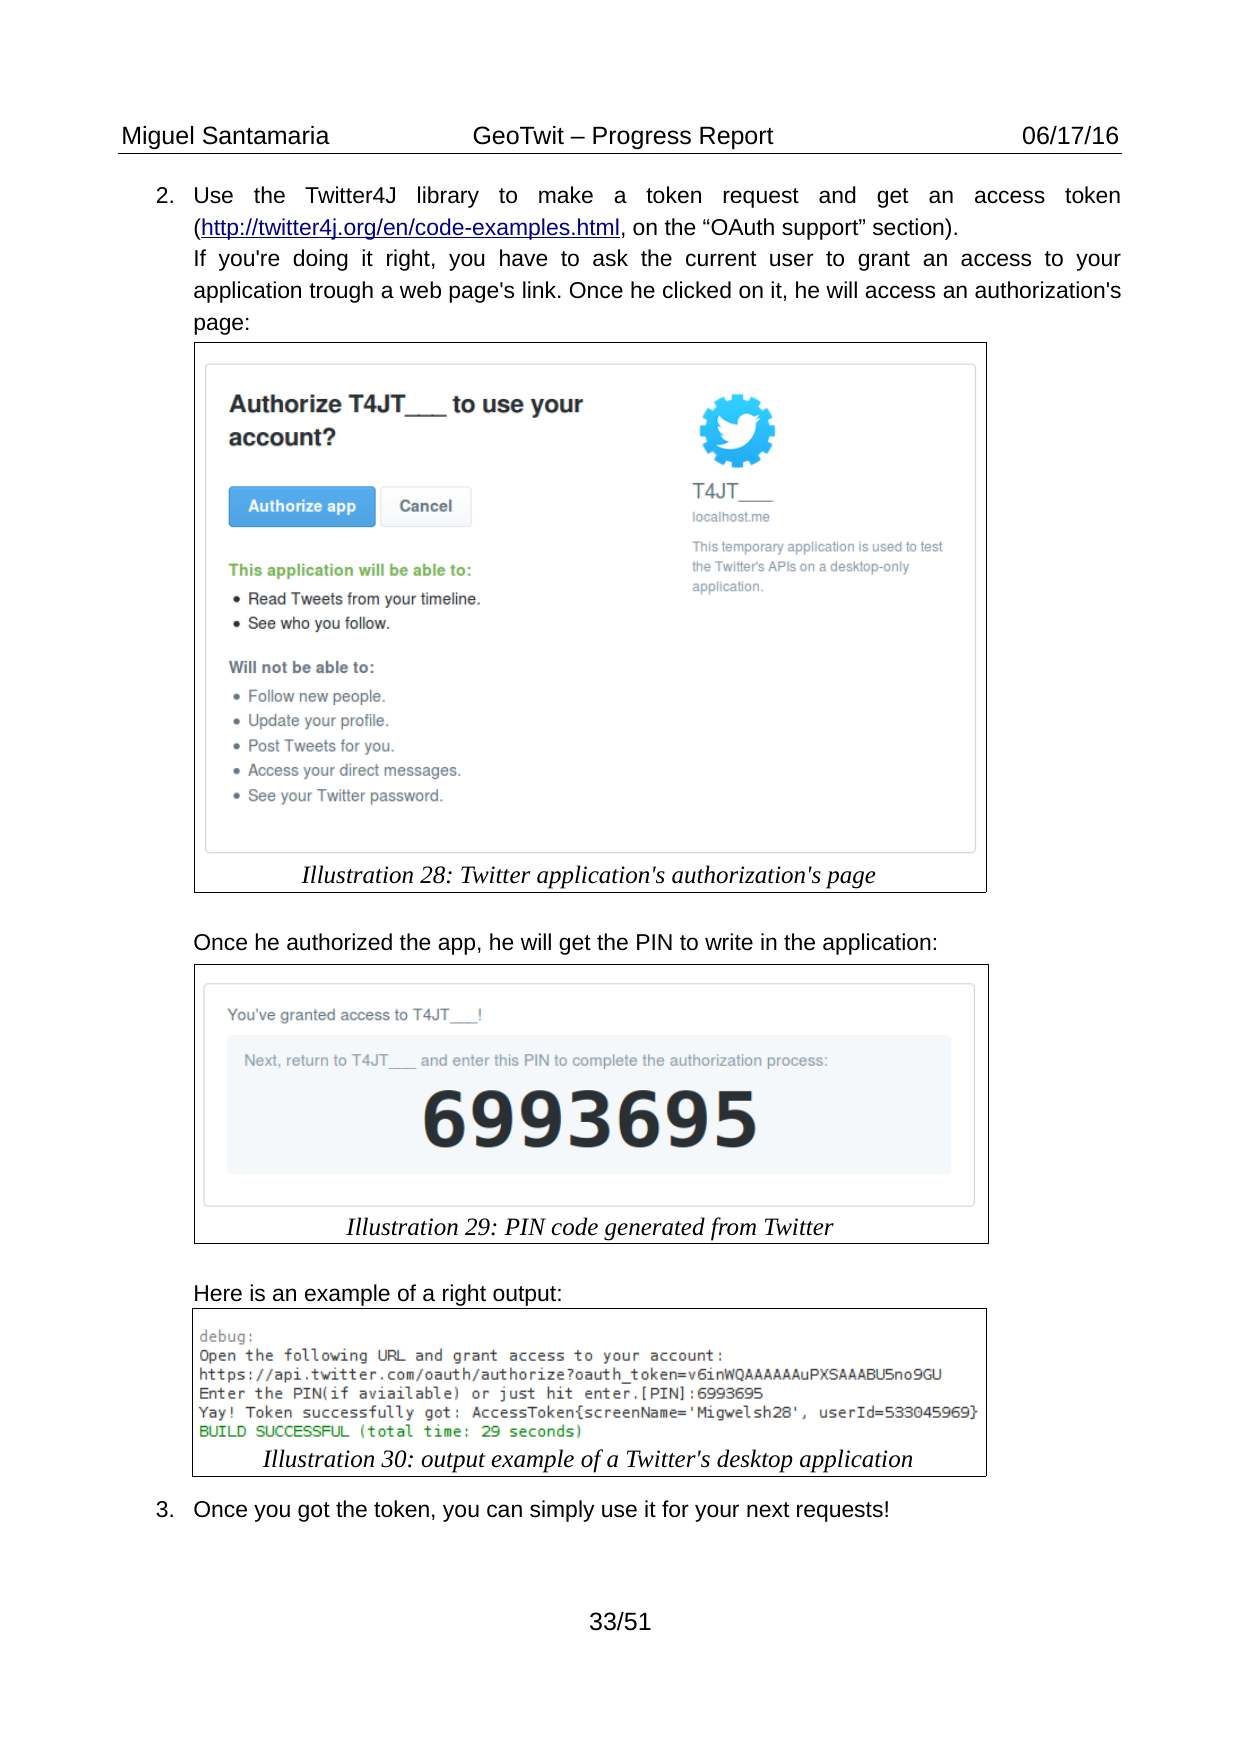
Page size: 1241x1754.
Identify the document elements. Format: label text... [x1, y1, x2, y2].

picture [195, 1323, 984, 1445]
picture [196, 357, 984, 861]
picture [200, 979, 983, 1212]
list Use the Twitter4J library to make a token request and get an access token (http://twitter4j.org/en/code-examples.html, on the “OAuth support” section). [156, 182, 1122, 240]
list Here is an example of a right output: [156, 960, 1122, 1307]
list If you're doing it right, you have to ask the current user to grant an access to your application trough a web page's link. Once he clicked on it, he will access an authorization's page: [156, 245, 1122, 335]
list Illustration 28: Twitter application's authorization's page [197, 861, 983, 889]
list Once you got the token, you can simply use it for your next requests! [156, 1496, 1122, 1522]
list Illustration 29: PIN code generated from Twitter [197, 1212, 985, 1240]
list [195, 343, 986, 892]
list Illustration 30: output example of a Twitter's desktop application [195, 1445, 983, 1473]
list Once he authorized the app, he will get the PIN to write in the application: [156, 929, 1122, 955]
